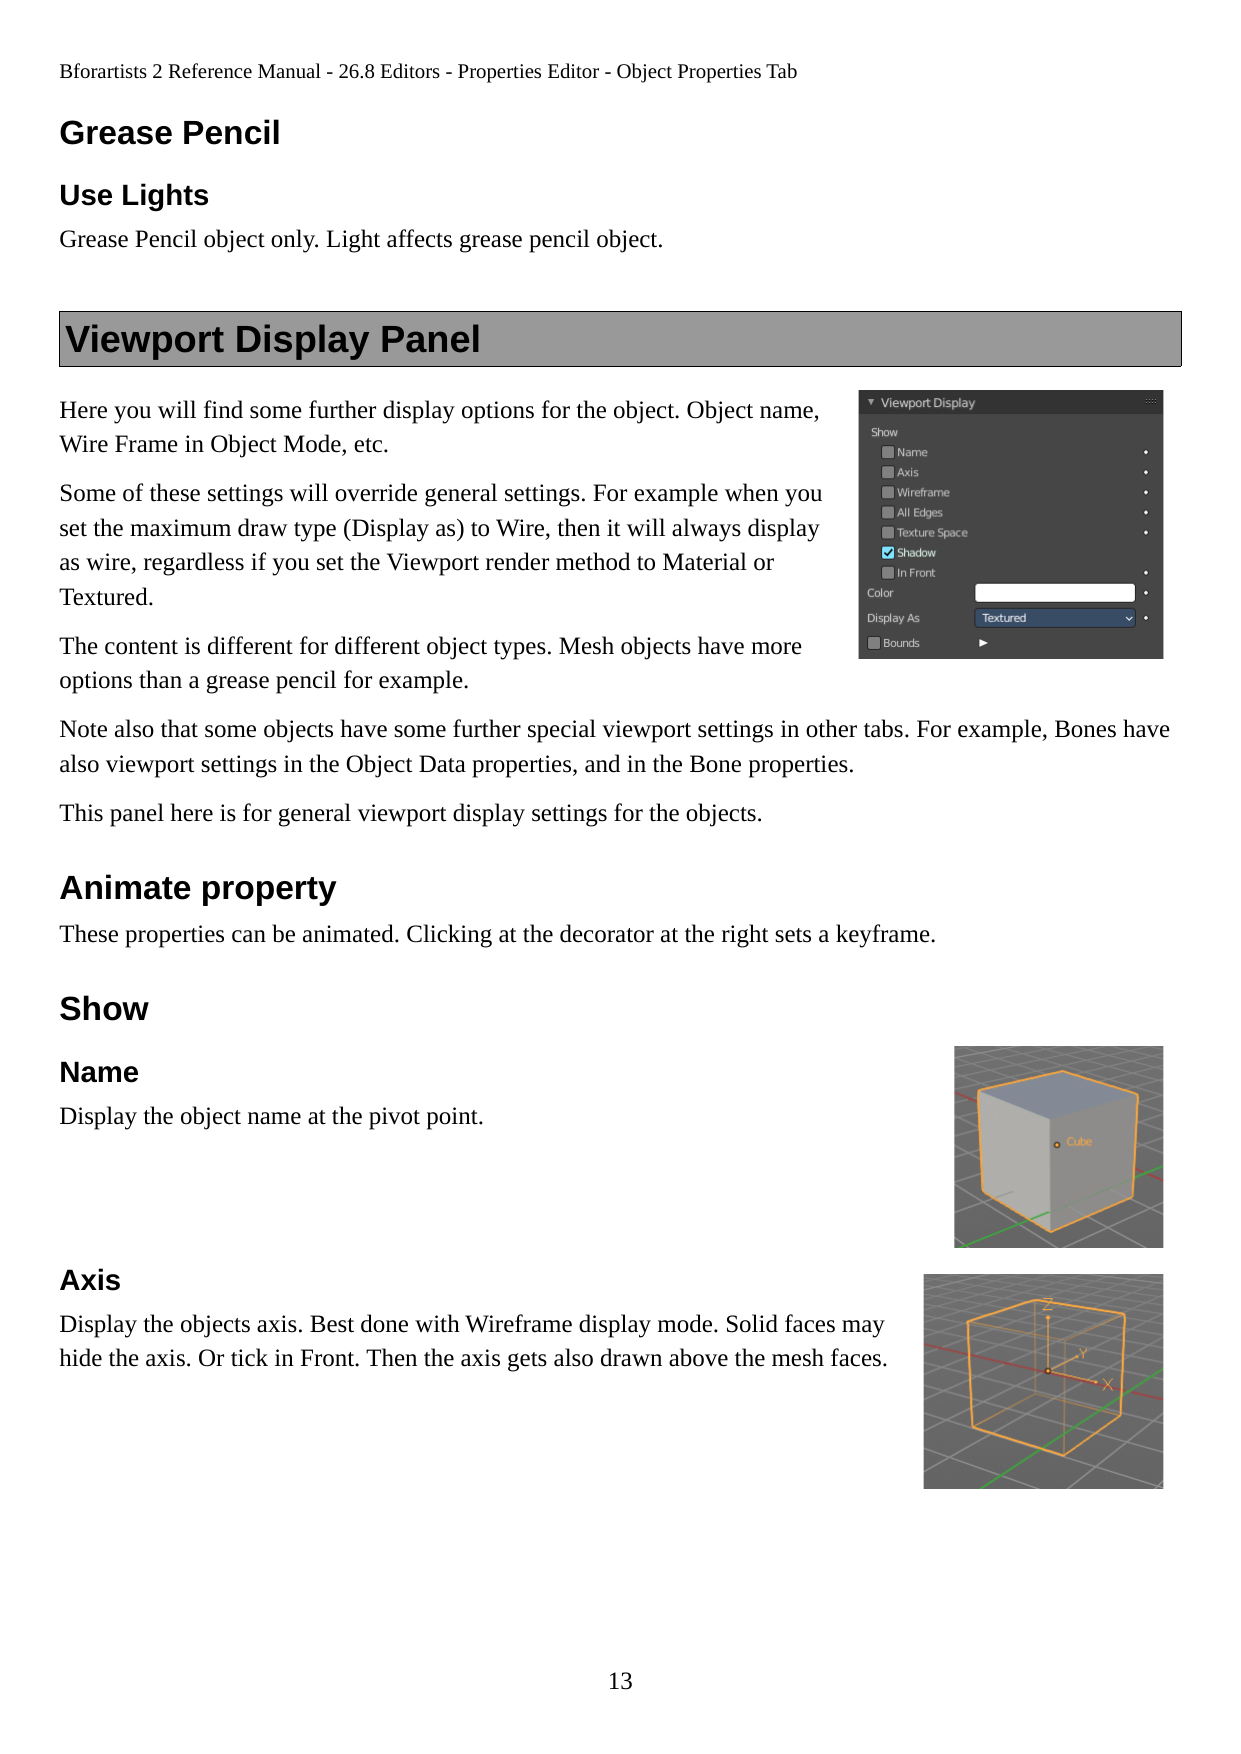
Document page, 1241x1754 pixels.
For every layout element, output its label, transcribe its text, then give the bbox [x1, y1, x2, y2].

subtitle Show [59, 989, 1181, 1028]
text Display the objects axis. Best done with Wireframe display mode. Solid faces may hide the axis. Or tick in Front. Then the axis gets also drawn above the mesh faces. [59, 1309, 923, 1372]
text Grease Pencil object only. Light affects grease pencil object. [59, 224, 1181, 253]
subtitle Use Lights [59, 178, 1181, 212]
text Display the object name at the pivot point. [59, 1101, 954, 1130]
subtitle Axis [59, 1263, 1181, 1296]
text Note also that some objects have some further special viewport settings in other tabs. For example, Bones have also viewport settings in the Object Data properties, and in the Bone properties. [59, 714, 1181, 778]
subtitle Animate property [59, 868, 1181, 907]
table_header Viewport Display Panel [60, 312, 1181, 366]
text This panel here is for general viewport display settings for the objects. [59, 798, 1181, 827]
subtitle [1164, 1055, 1181, 1088]
text Some of these settings will override general settings. For example when you set the maximum draw type (Display as) to Wire, then it will always display as wire, regardless if you set the Viewport render method to Material or Textured. [59, 478, 858, 611]
picture [954, 1046, 1164, 1248]
text These properties can be animated. Clicking at the decorator at the right sets a keyframe. [59, 919, 1181, 948]
subtitle Grease Pencil [59, 113, 1181, 151]
subtitle Name [59, 1055, 954, 1088]
text Here you will find some further display options for the object. Object name, Wire Frame in Object Mode, etc. [59, 395, 858, 458]
picture [858, 390, 1164, 659]
picture [923, 1274, 1164, 1489]
text The content is different for different object types. Mesh objects have more options than a grease pencil for example. [59, 631, 1181, 694]
